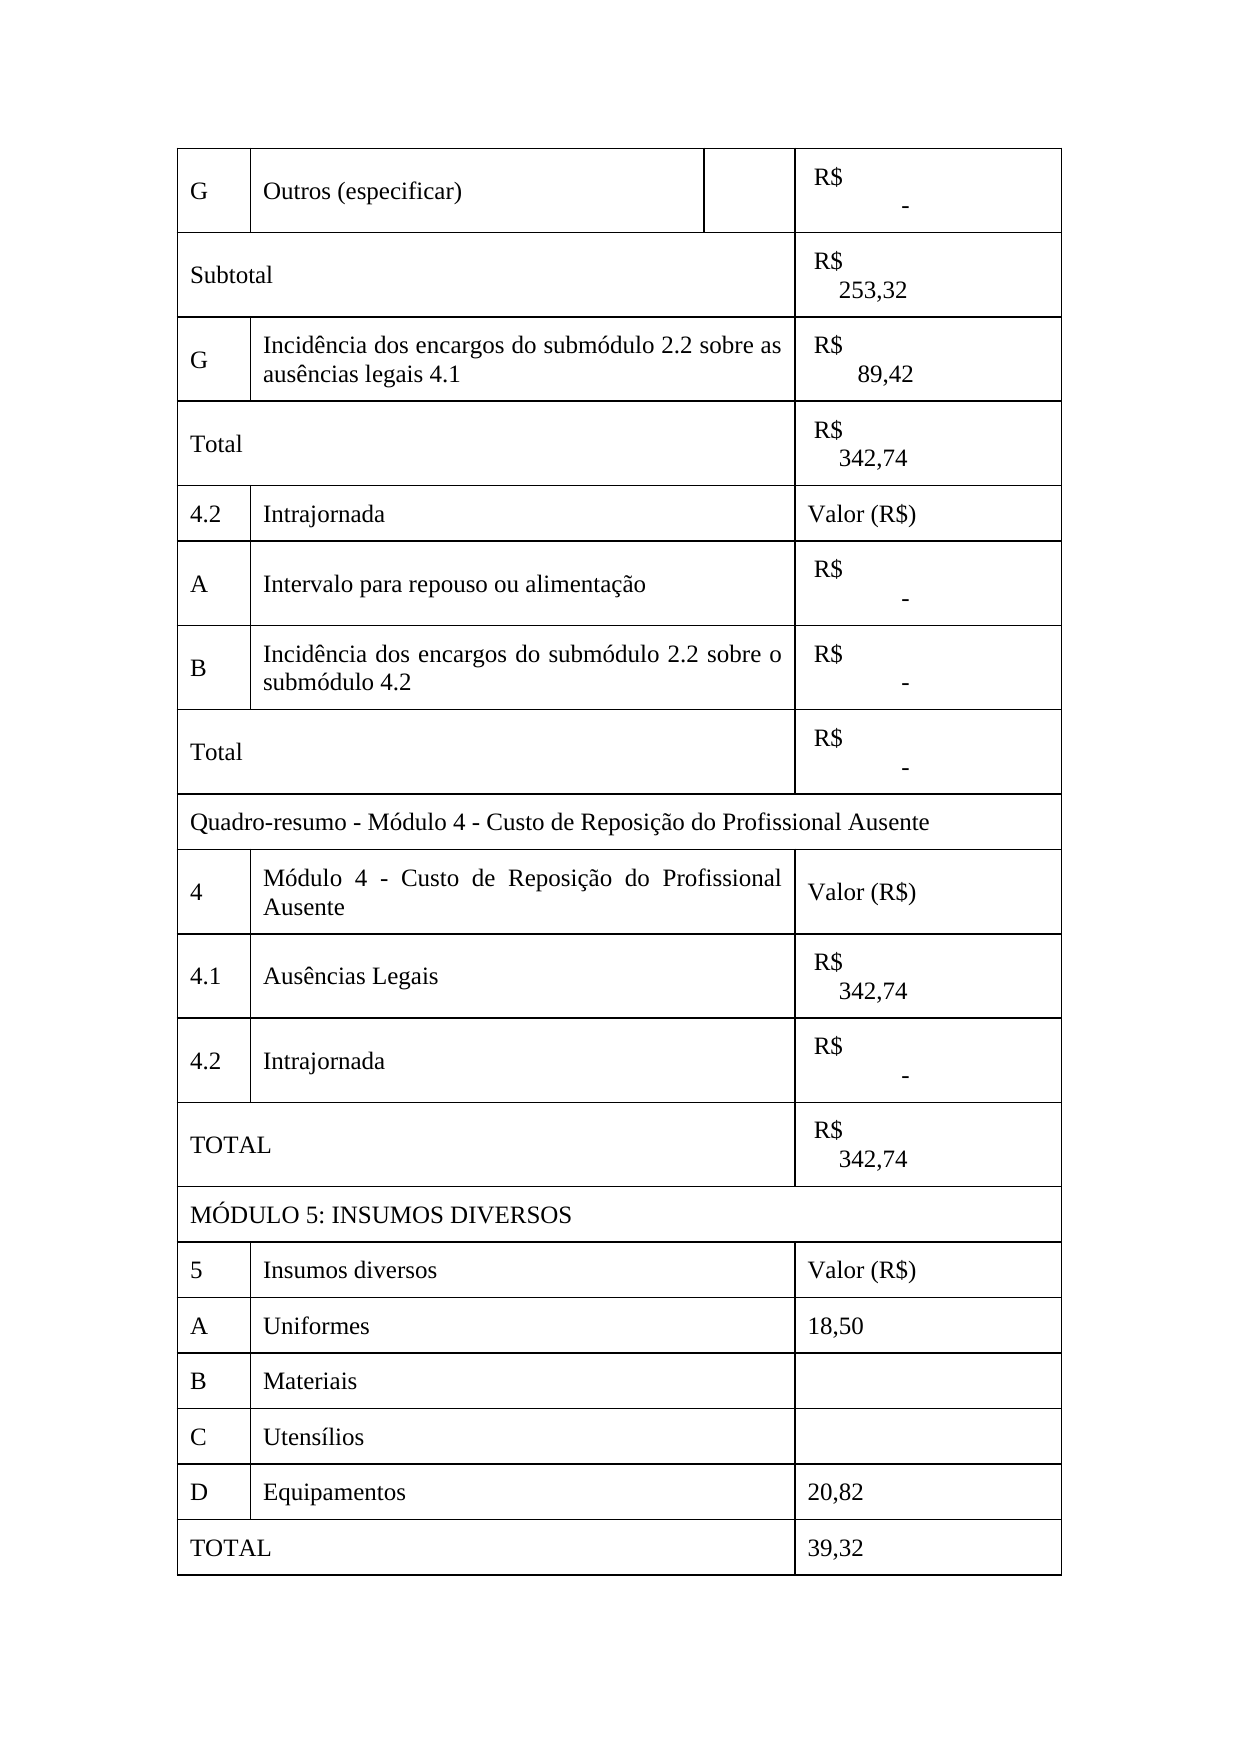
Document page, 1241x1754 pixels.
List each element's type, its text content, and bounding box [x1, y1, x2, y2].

table_cell R$ - [796, 710, 1061, 793]
table_cell R$ - [796, 149, 1061, 232]
table_cell C [178, 1409, 250, 1463]
table_cell TOTAL [178, 1520, 794, 1574]
table_cell R$ 342,74 [796, 402, 1061, 485]
table_cell B [178, 626, 250, 709]
table_cell [705, 149, 794, 232]
table_cell R$ 342,74 [796, 935, 1061, 1017]
table_cell MÓDULO 5: INSUMOS DIVERSOS [178, 1187, 1061, 1241]
table_cell 4 [178, 850, 250, 933]
table_cell R$ - [796, 626, 1061, 709]
table_cell 39,32 [796, 1520, 1061, 1574]
table_cell Subtotal [178, 233, 794, 316]
table_cell R$ - [796, 1019, 1061, 1101]
table_cell R$ - [796, 542, 1061, 624]
table_cell Uniformes [251, 1298, 794, 1352]
table_cell A [178, 1298, 250, 1352]
table_cell R$ 342,74 [796, 1103, 1061, 1186]
table_cell 4.2 [178, 486, 250, 540]
table_cell 4.2 [178, 1019, 250, 1101]
table_cell Intervalo para repouso ou alimentação [251, 542, 794, 624]
table_cell Módulo 4 - Custo de Reposição do Profissional Ausente [251, 850, 794, 933]
table_cell Incidência dos encargos do submódulo 2.2 sobre o submódulo 4.2 [251, 626, 794, 709]
table_cell TOTAL [178, 1103, 794, 1186]
table_cell [796, 1409, 1061, 1463]
table_cell Total [178, 710, 794, 793]
table_cell 4.1 [178, 935, 250, 1017]
table_cell 20,82 [796, 1465, 1061, 1519]
table_cell Equipamentos [251, 1465, 794, 1519]
table_cell Total [178, 402, 794, 485]
table_cell G [178, 149, 250, 232]
table_cell Valor (R$) [796, 850, 1061, 933]
table_cell Materiais [251, 1354, 794, 1408]
table_cell Ausências Legais [251, 935, 794, 1017]
table_cell [796, 1354, 1061, 1408]
table_cell D [178, 1465, 250, 1519]
table_cell A [178, 542, 250, 624]
table_cell G [178, 318, 250, 400]
table_cell R$ 253,32 [796, 233, 1061, 316]
table_cell R$ 89,42 [796, 318, 1061, 400]
table_cell Incidência dos encargos do submódulo 2.2 sobre as ausências legais 4.1 [251, 318, 794, 400]
table_cell Valor (R$) [796, 486, 1061, 540]
table_cell 18,50 [796, 1298, 1061, 1352]
table_cell Quadro-resumo - Módulo 4 - Custo de Reposição do Profissional Ausente [178, 795, 1061, 848]
table_cell Insumos diversos [251, 1243, 794, 1297]
table_cell Valor (R$) [796, 1243, 1061, 1297]
table_cell 5 [178, 1243, 250, 1297]
table_cell Intrajornada [251, 486, 794, 540]
table_cell Outros (especificar) [251, 149, 703, 232]
table_cell B [178, 1354, 250, 1408]
table_cell Utensílios [251, 1409, 794, 1463]
table_cell Intrajornada [251, 1019, 794, 1101]
